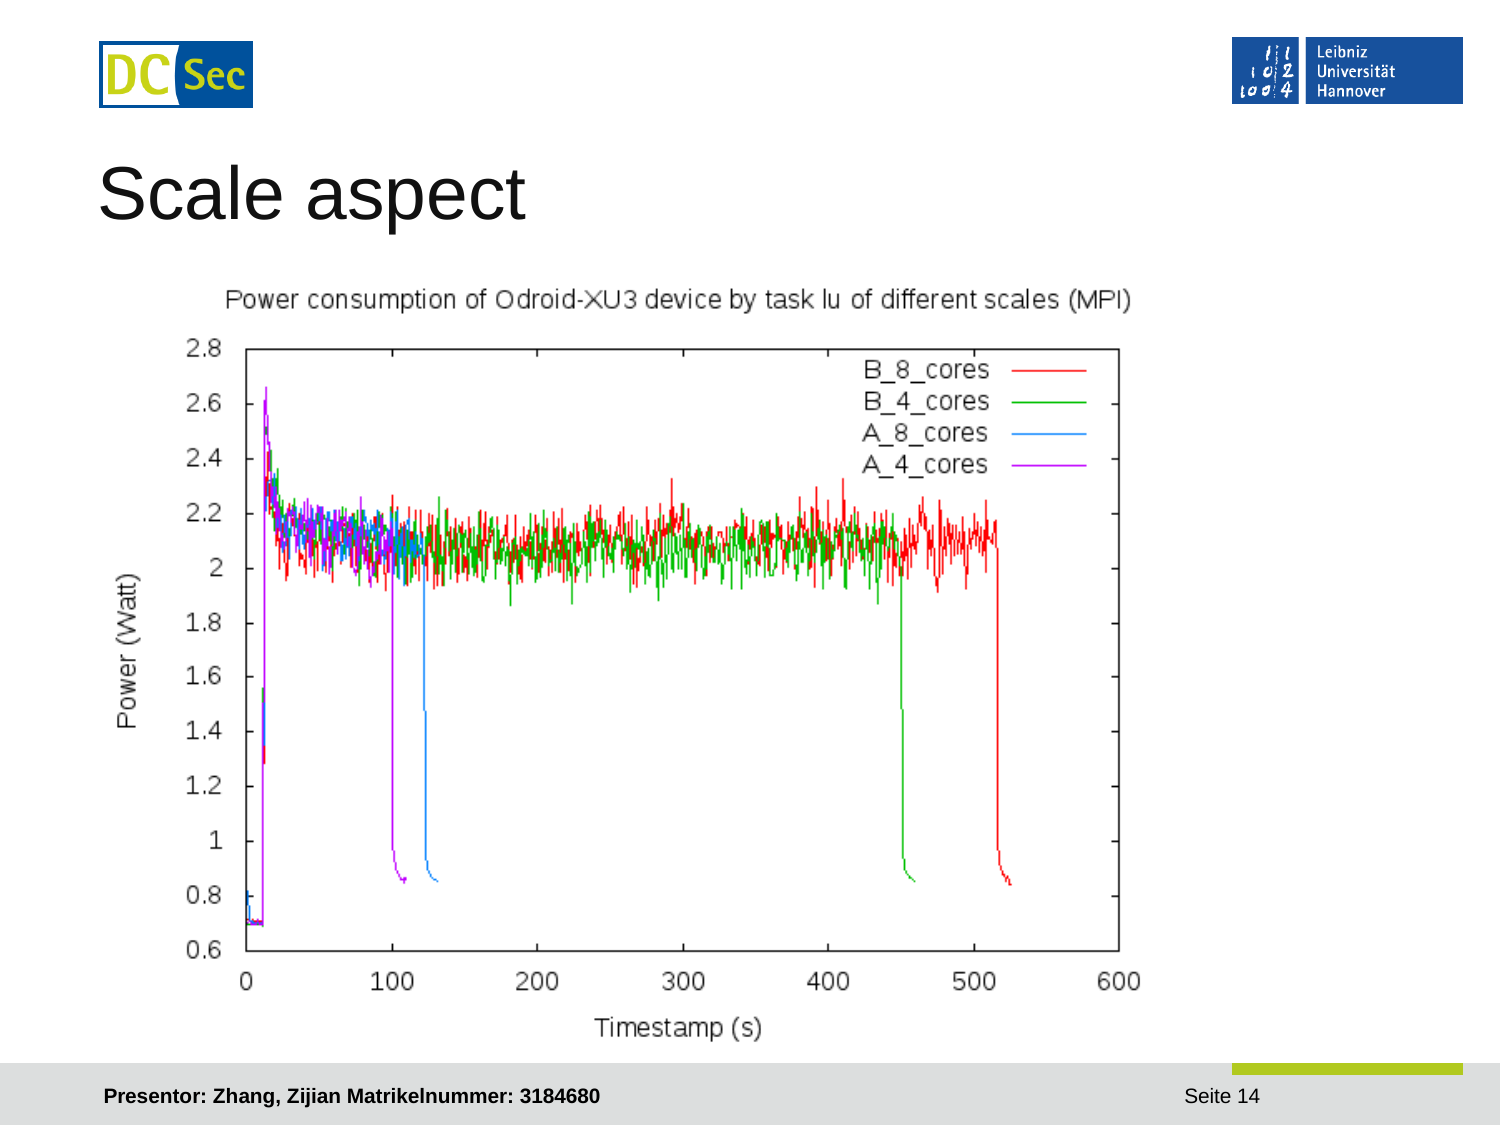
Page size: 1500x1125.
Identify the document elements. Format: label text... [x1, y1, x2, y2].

title Scale aspect [82, 137, 1463, 274]
picture [1232, 37, 1463, 104]
picture [106, 274, 1170, 1052]
picture [99, 41, 253, 108]
text_box Presentor: Zhang, Zijian Matrikelnummer: 3184680 [88, 1074, 1181, 1125]
